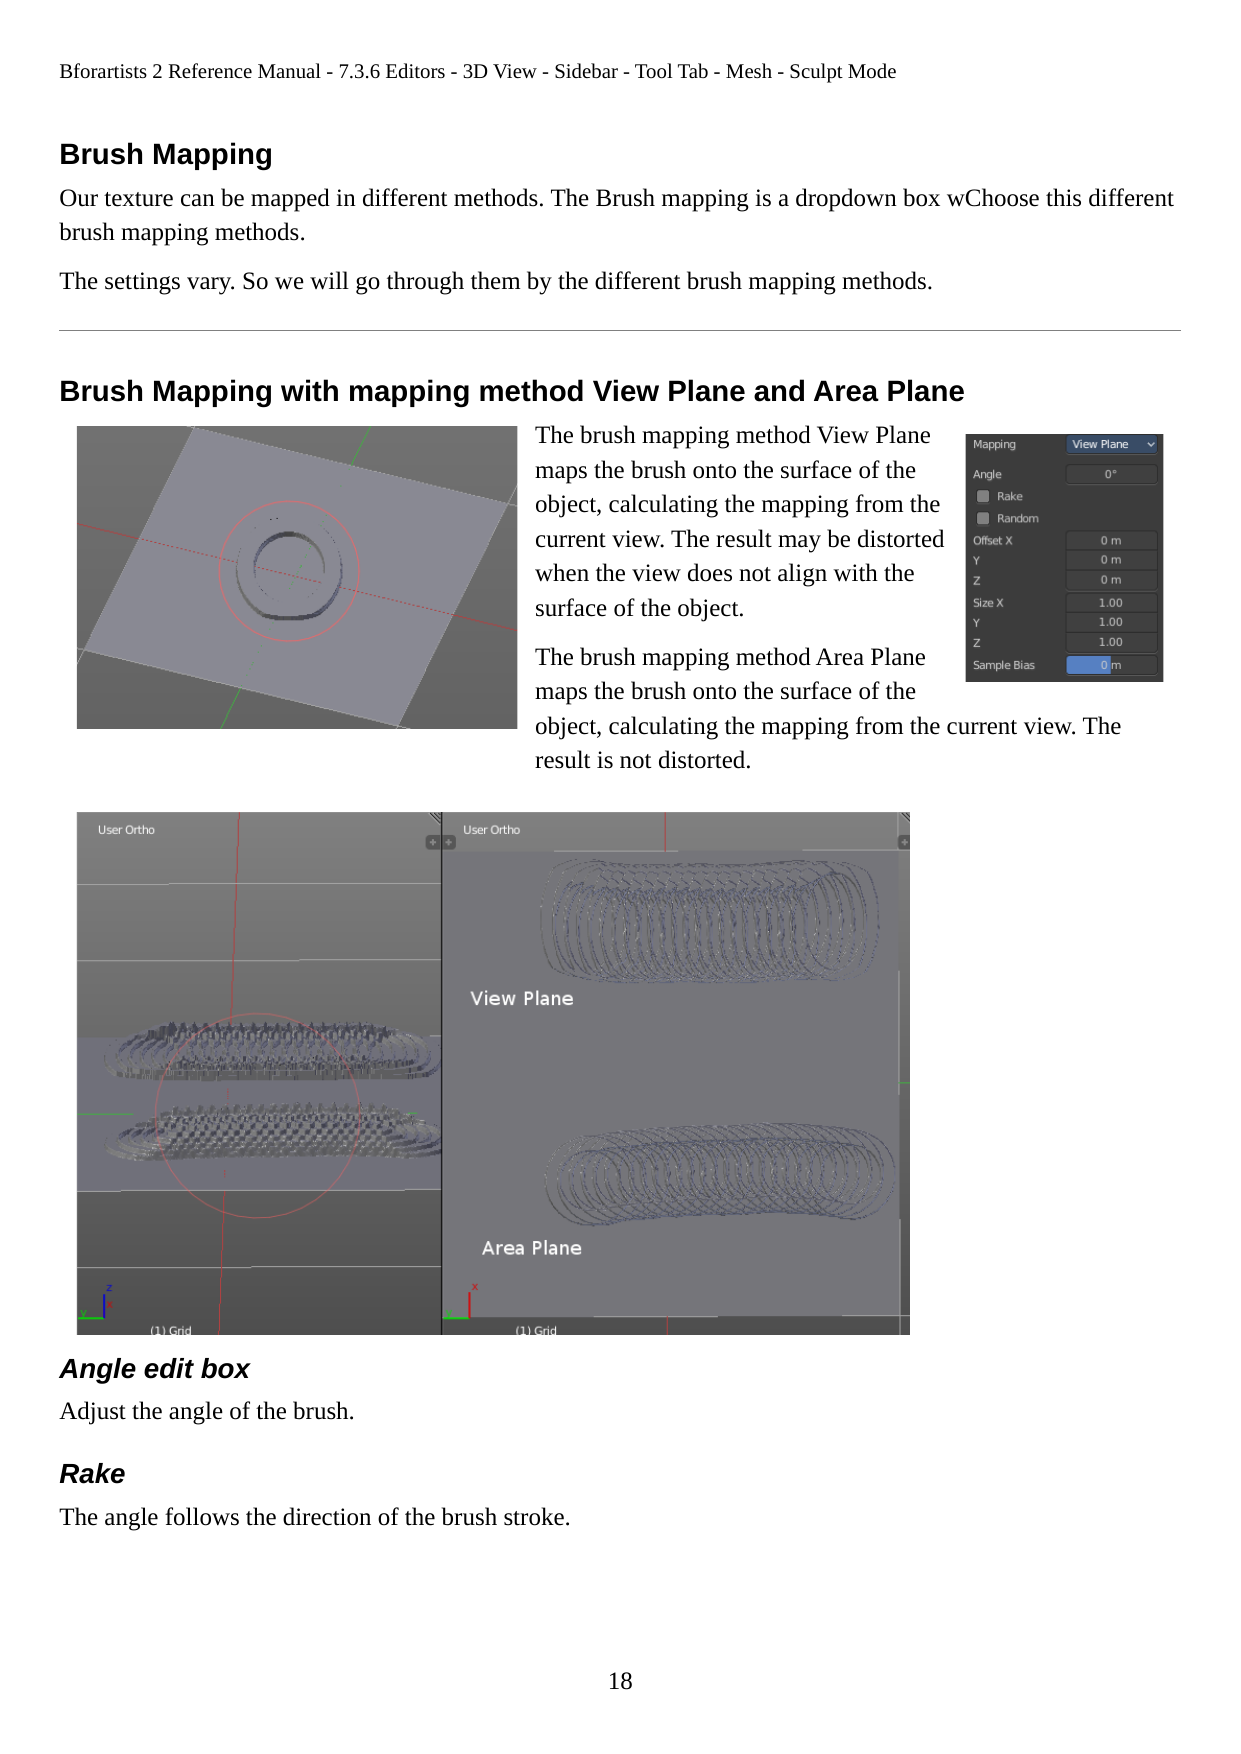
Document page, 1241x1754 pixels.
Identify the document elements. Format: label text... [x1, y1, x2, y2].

text The settings vary. So we will go through them by the different brush mapping methods. [59, 266, 1181, 295]
picture [76, 812, 910, 1335]
subtitle Angle edit box [59, 1335, 1181, 1384]
subtitle Brush Mapping [59, 137, 1181, 170]
text The angle follows the direction of the brush stroke. [59, 1502, 1181, 1531]
subtitle Rake [59, 1458, 1181, 1490]
picture [76, 426, 518, 729]
text Our texture can be mapped in different methods. The Brush mapping is a dropdown box wChoose this different brush mapping methods. [59, 183, 1181, 246]
text Adjust the angle of the brush. [59, 1396, 1181, 1425]
text The brush mapping method View Plane maps the brush onto the surface of the object, calculating the mapping from the current view. The result may be distorted when the view does not align with the surface of the object. [59, 421, 1181, 622]
subtitle Brush Mapping with mapping method View Plane and Area Plane [59, 374, 1181, 408]
text The brush mapping method Area Plane maps the brush onto the surface of the object, calculating the mapping from the current view. The result is not distorted. [59, 642, 1181, 774]
picture [965, 434, 1164, 682]
